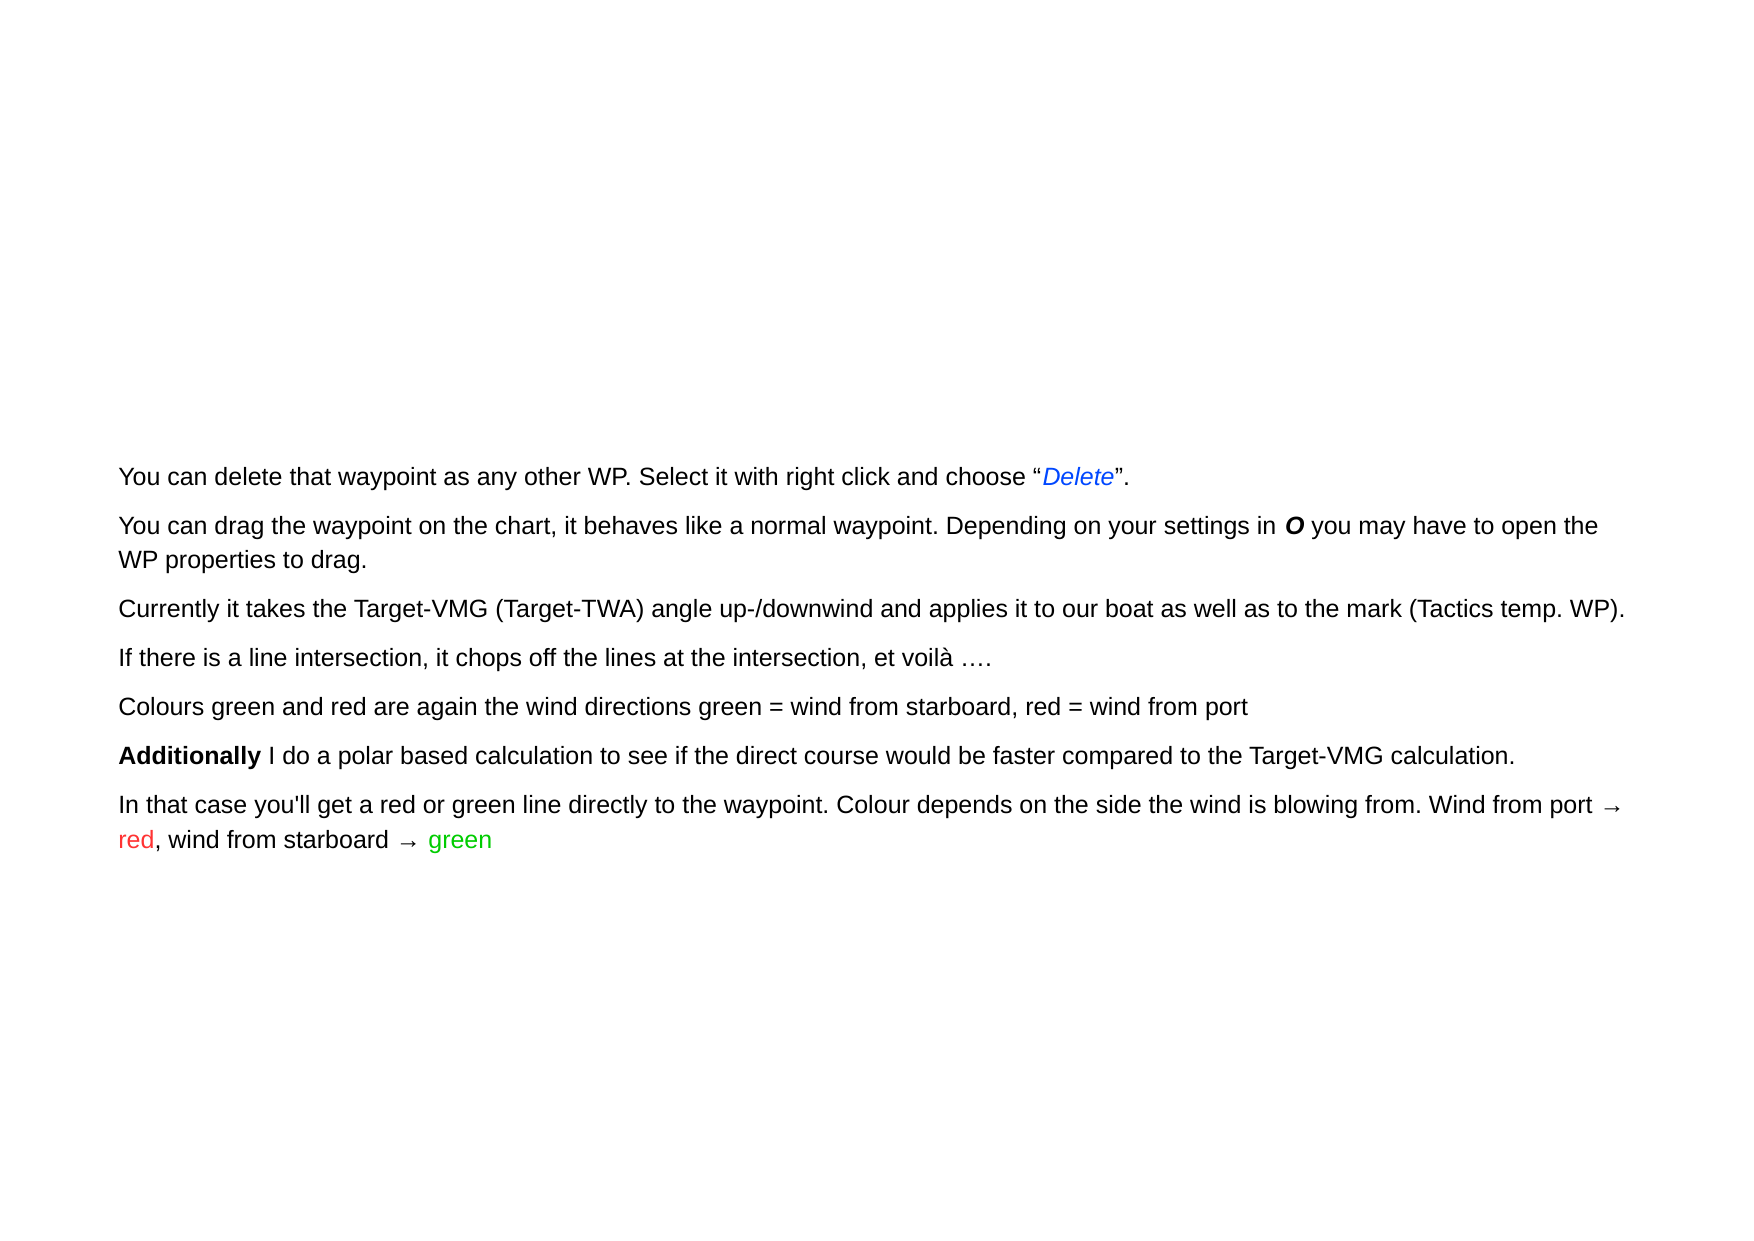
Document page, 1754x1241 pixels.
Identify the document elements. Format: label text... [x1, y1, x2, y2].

text If there is a line intersection, it chops off the lines at the intersection, et voilà …. [118, 643, 1636, 672]
text Colours green and red are again the wind directions green = wind from starboard, red = wind from port [118, 692, 1636, 721]
text Additionally I do a polar based calculation to see if the direct course would be faster compared to the Target-VMG calculation. [118, 741, 1636, 770]
text You can drag the waypoint on the chart, it behaves like a normal waypoint. Depending on your settings in O you may have to open the WP properties to drag. [118, 511, 1636, 574]
text In that case you'll get a red or green line directly to the waypoint. Colour depends on the side the wind is blowing from. Wind from port → red, wind from starboard → green [118, 790, 1636, 854]
text Currently it takes the Target-VMG (Target-TWA) angle up-/downwind and applies it to our boat as well as to the mark (Tactics temp. WP). [118, 594, 1636, 623]
text You can delete that waypoint as any other WP. Select it with right click and choose “Delete”. [118, 462, 1636, 490]
